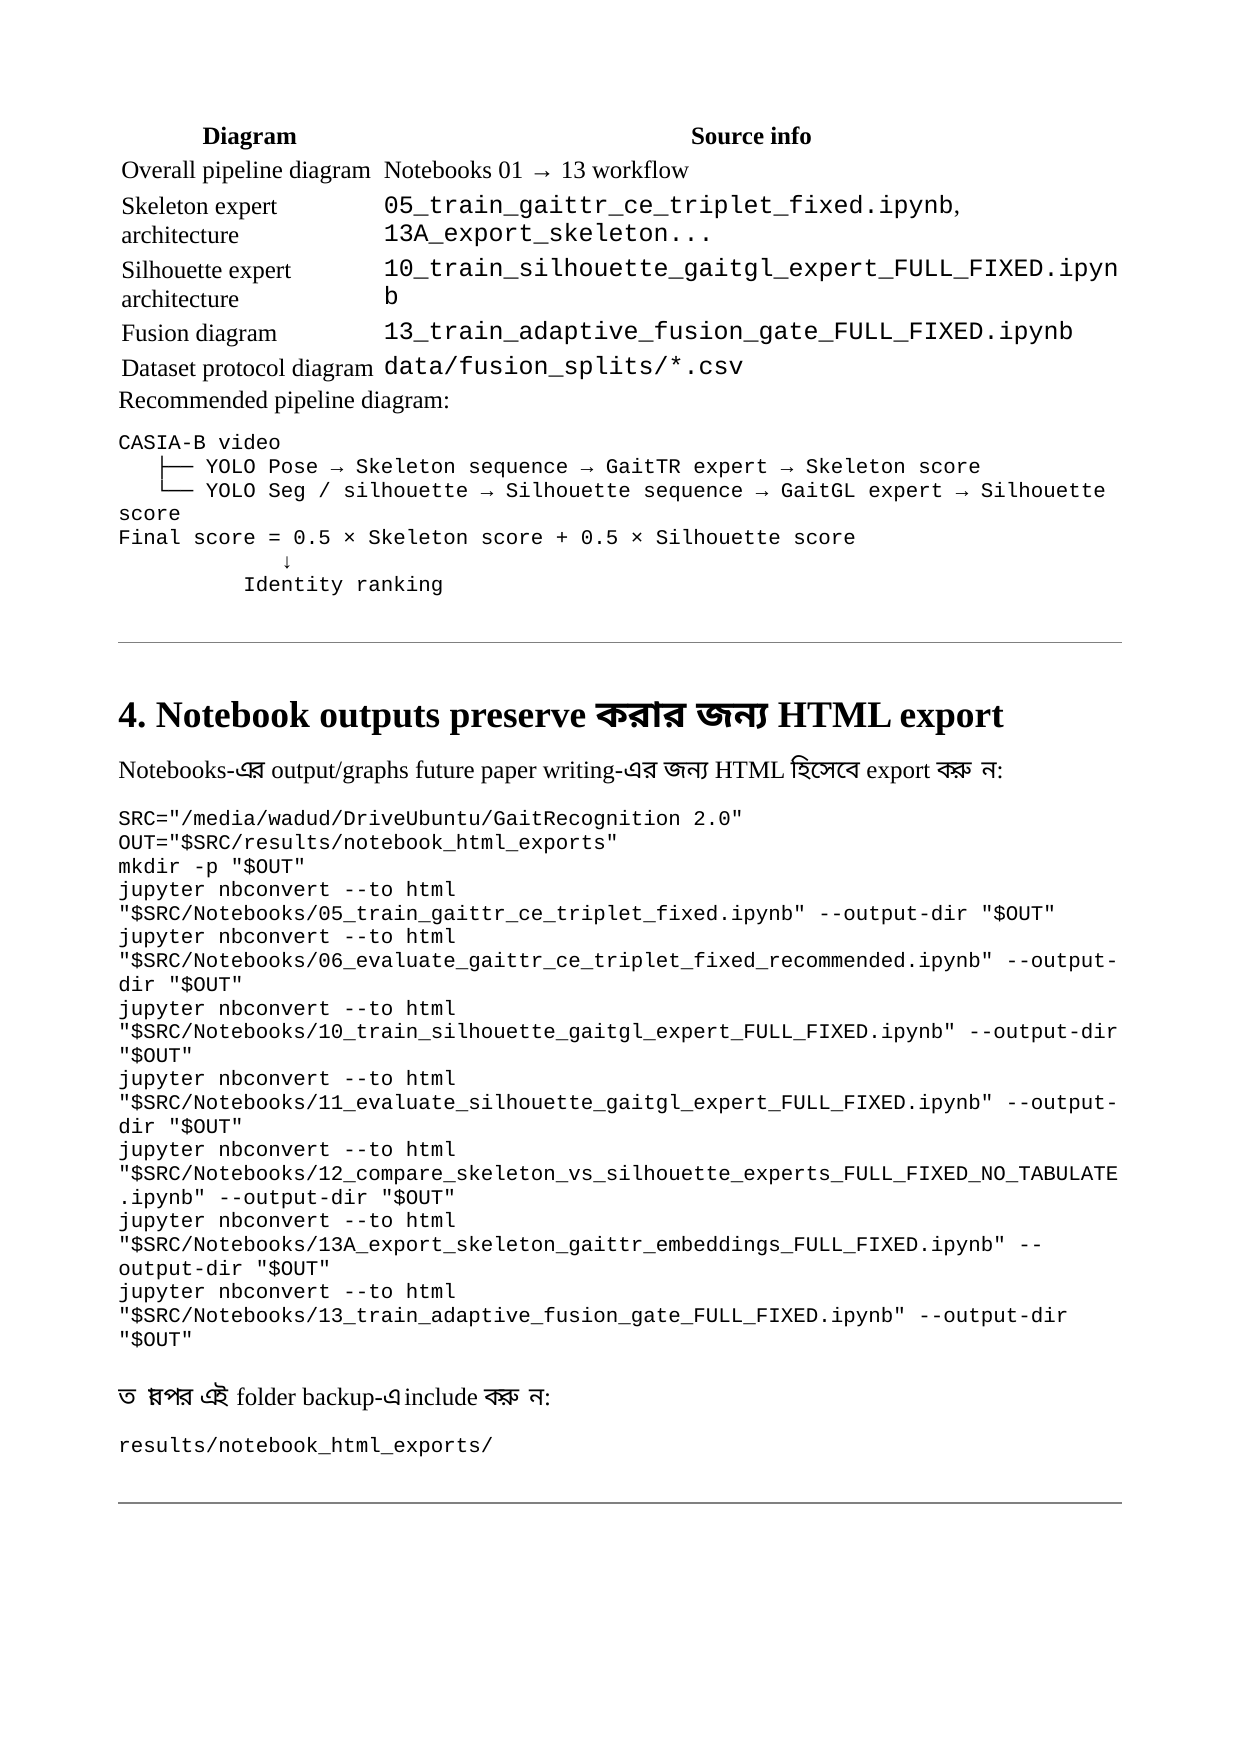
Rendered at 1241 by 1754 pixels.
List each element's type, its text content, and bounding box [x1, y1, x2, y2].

text jupyter nbconvert --to html "$SRC/Notebooks/11_evaluate_silhouette_gaitgl_expert_FULL_FIXED.ipynb" --output-dir "$OUT" [118, 1068, 1122, 1139]
text jupyter nbconvert --to html "$SRC/Notebooks/13A_export_skeleton_gaittr_embeddings_FULL_FIXED.ipynb" --output-dir "$OUT" [118, 1210, 1122, 1281]
text তারপর এই folder backup-এ include করুন: [118, 1382, 1122, 1415]
text └── YOLO Seg / silhouette → Silhouette sequence → GaitGL expert → Silhouette score [118, 480, 1122, 527]
text Final score = 0.5 × Skeleton score + 0.5 × Silhouette score [118, 527, 1122, 551]
table_cell Overall pipeline diagram [118, 153, 381, 187]
table_cell Dataset protocol diagram [118, 350, 381, 385]
text jupyter nbconvert --to html "$SRC/Notebooks/10_train_silhouette_gaitgl_expert_FULL_FIXED.ipynb" --output-dir "$OUT" [118, 997, 1122, 1068]
subtitle 4. Notebook outputs preserve করার জন্য HTML export [118, 692, 1122, 743]
text results/notebook_html_exports/ [118, 1435, 1122, 1458]
table_header Diagram [118, 118, 381, 153]
text jupyter nbconvert --to html "$SRC/Notebooks/05_train_gaittr_ce_triplet_fixed.ipynb" --output-dir "$OUT" [118, 879, 1122, 927]
text ↓ [118, 551, 1122, 574]
table_header Source info [381, 118, 1122, 153]
table_cell Silhouette expert architecture [118, 252, 381, 316]
table_cell 05_train_gaittr_ce_triplet_fixed.ipynb, 13A_export_skeleton... [381, 187, 1122, 252]
text ├── YOLO Pose → Skeleton sequence → GaitTR expert → Skeleton score [118, 456, 1122, 480]
table_cell Fusion diagram [118, 316, 381, 350]
table_cell Notebooks 01 → 13 workflow [381, 153, 1122, 187]
text mkdir -p "$OUT" [118, 856, 1122, 879]
table_cell Skeleton expert architecture [118, 187, 381, 252]
text jupyter nbconvert --to html "$SRC/Notebooks/06_evaluate_gaittr_ce_triplet_fixed_recommended.ipynb" --output-dir "$OUT" [118, 927, 1122, 997]
table_cell data/fusion_splits/*.csv [381, 350, 1122, 385]
table_cell 13_train_adaptive_fusion_gate_FULL_FIXED.ipynb [381, 316, 1122, 350]
text jupyter nbconvert --to html "$SRC/Notebooks/12_compare_skeleton_vs_silhouette_experts_FULL_FIXED_NO_TABULATE.ipynb" --output-dir "$OUT" [118, 1139, 1122, 1210]
text Recommended pipeline diagram: [118, 385, 1122, 413]
text Identity ranking [118, 574, 1122, 598]
table_cell 10_train_silhouette_gaitgl_expert_FULL_FIXED.ipynb [381, 252, 1122, 316]
text CASIA-B video [118, 432, 1122, 456]
text SRC="/media/wadud/DriveUbuntu/GaitRecognition 2.0" [118, 808, 1122, 832]
text Notebooks-এর output/graphs future paper writing-এর জন্য HTML হিসেবে export করুন: [118, 755, 1122, 789]
text jupyter nbconvert --to html "$SRC/Notebooks/13_train_adaptive_fusion_gate_FULL_FIXED.ipynb" --output-dir "$OUT" [118, 1281, 1122, 1352]
text OUT="$SRC/results/notebook_html_exports" [118, 832, 1122, 856]
